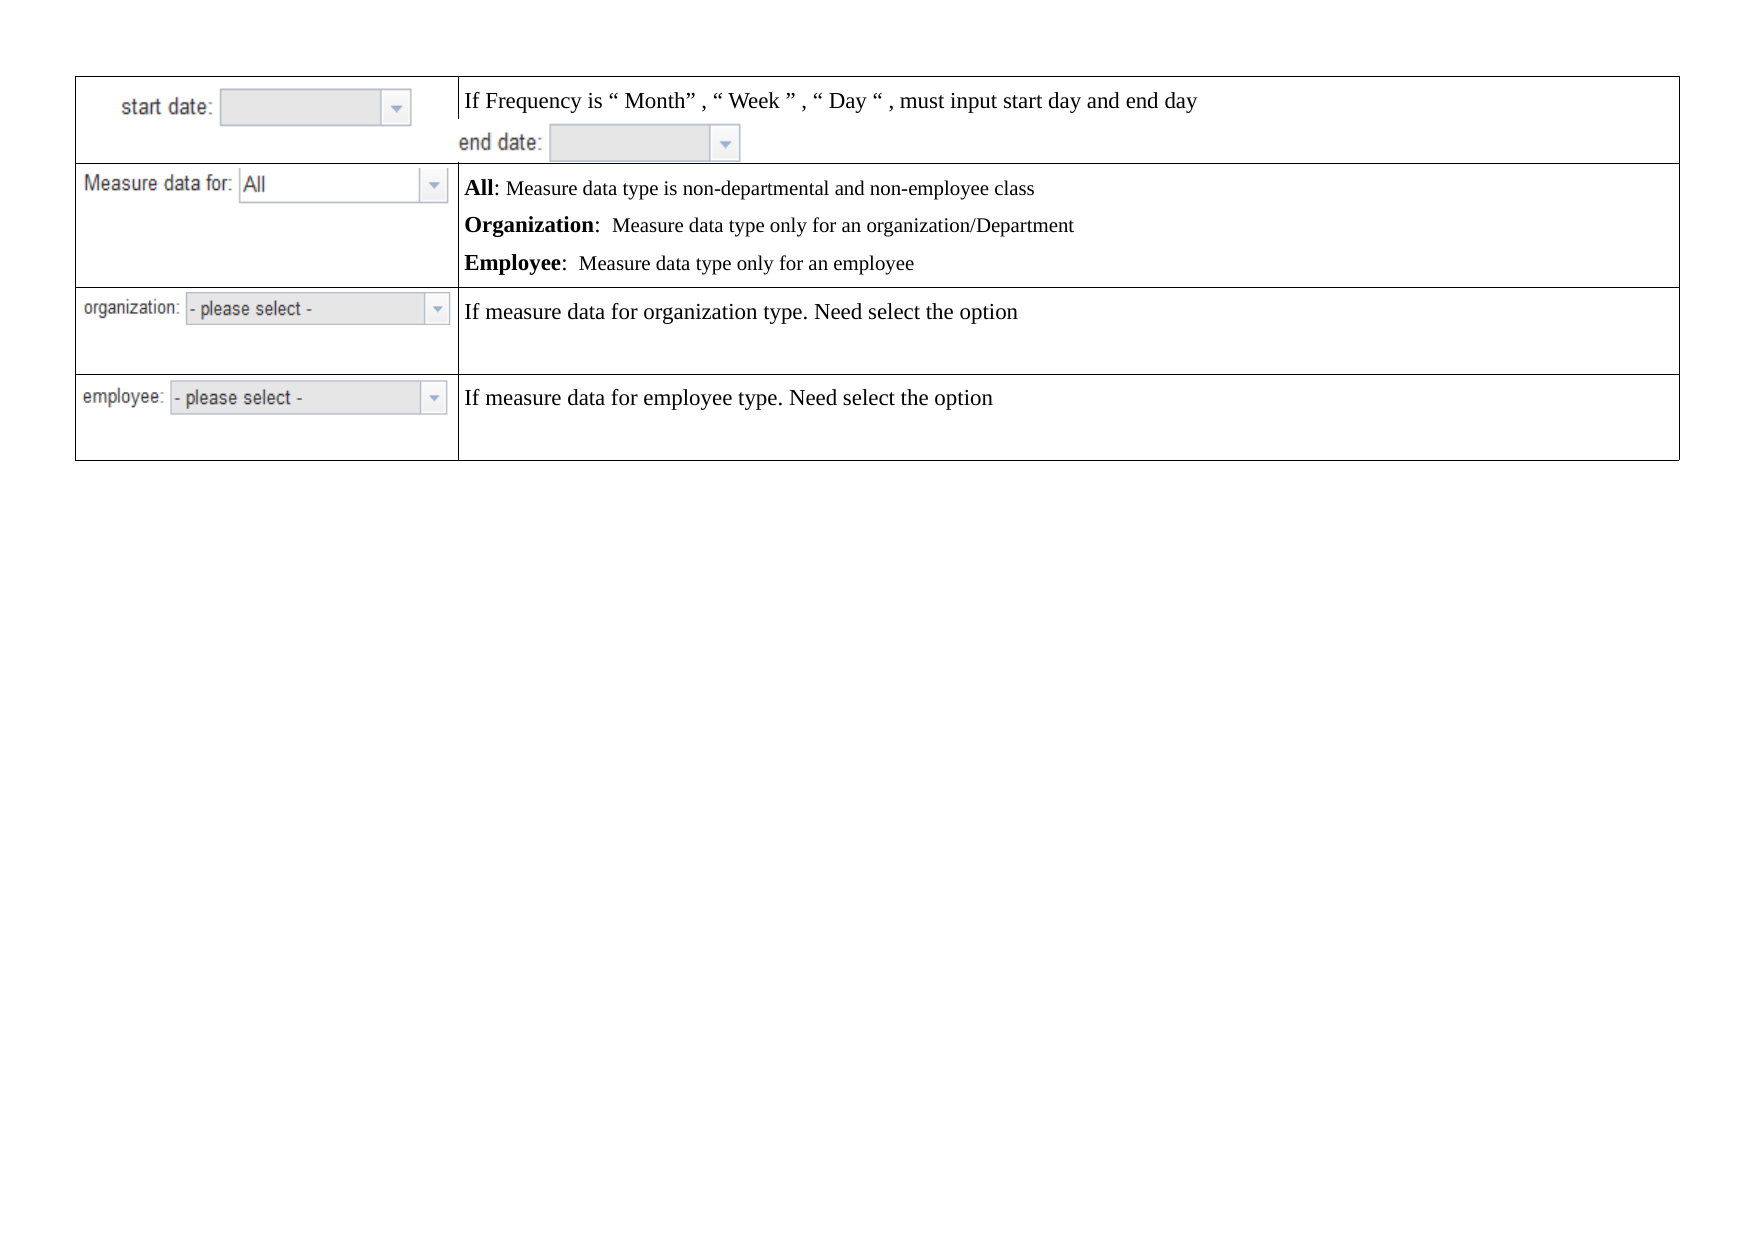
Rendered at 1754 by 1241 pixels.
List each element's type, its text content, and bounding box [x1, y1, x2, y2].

table_cell If measure data for employee type. Need select the option [459, 375, 1679, 460]
table_cell [76, 288, 458, 373]
table_cell All: Measure data type is non-departmental and non-employee class Organization: Measure data type only for an organization/Department Employee: Measure data type only for an employee [459, 164, 1679, 287]
table_cell If measure data for organization type. Need select the option [459, 288, 1679, 373]
table_cell [76, 77, 458, 163]
table_cell [76, 375, 458, 460]
table_cell [76, 164, 458, 287]
table_cell If Frequency is “ Month” , “ Week ” , “ Day “ , must input start day and end day [459, 77, 1679, 163]
